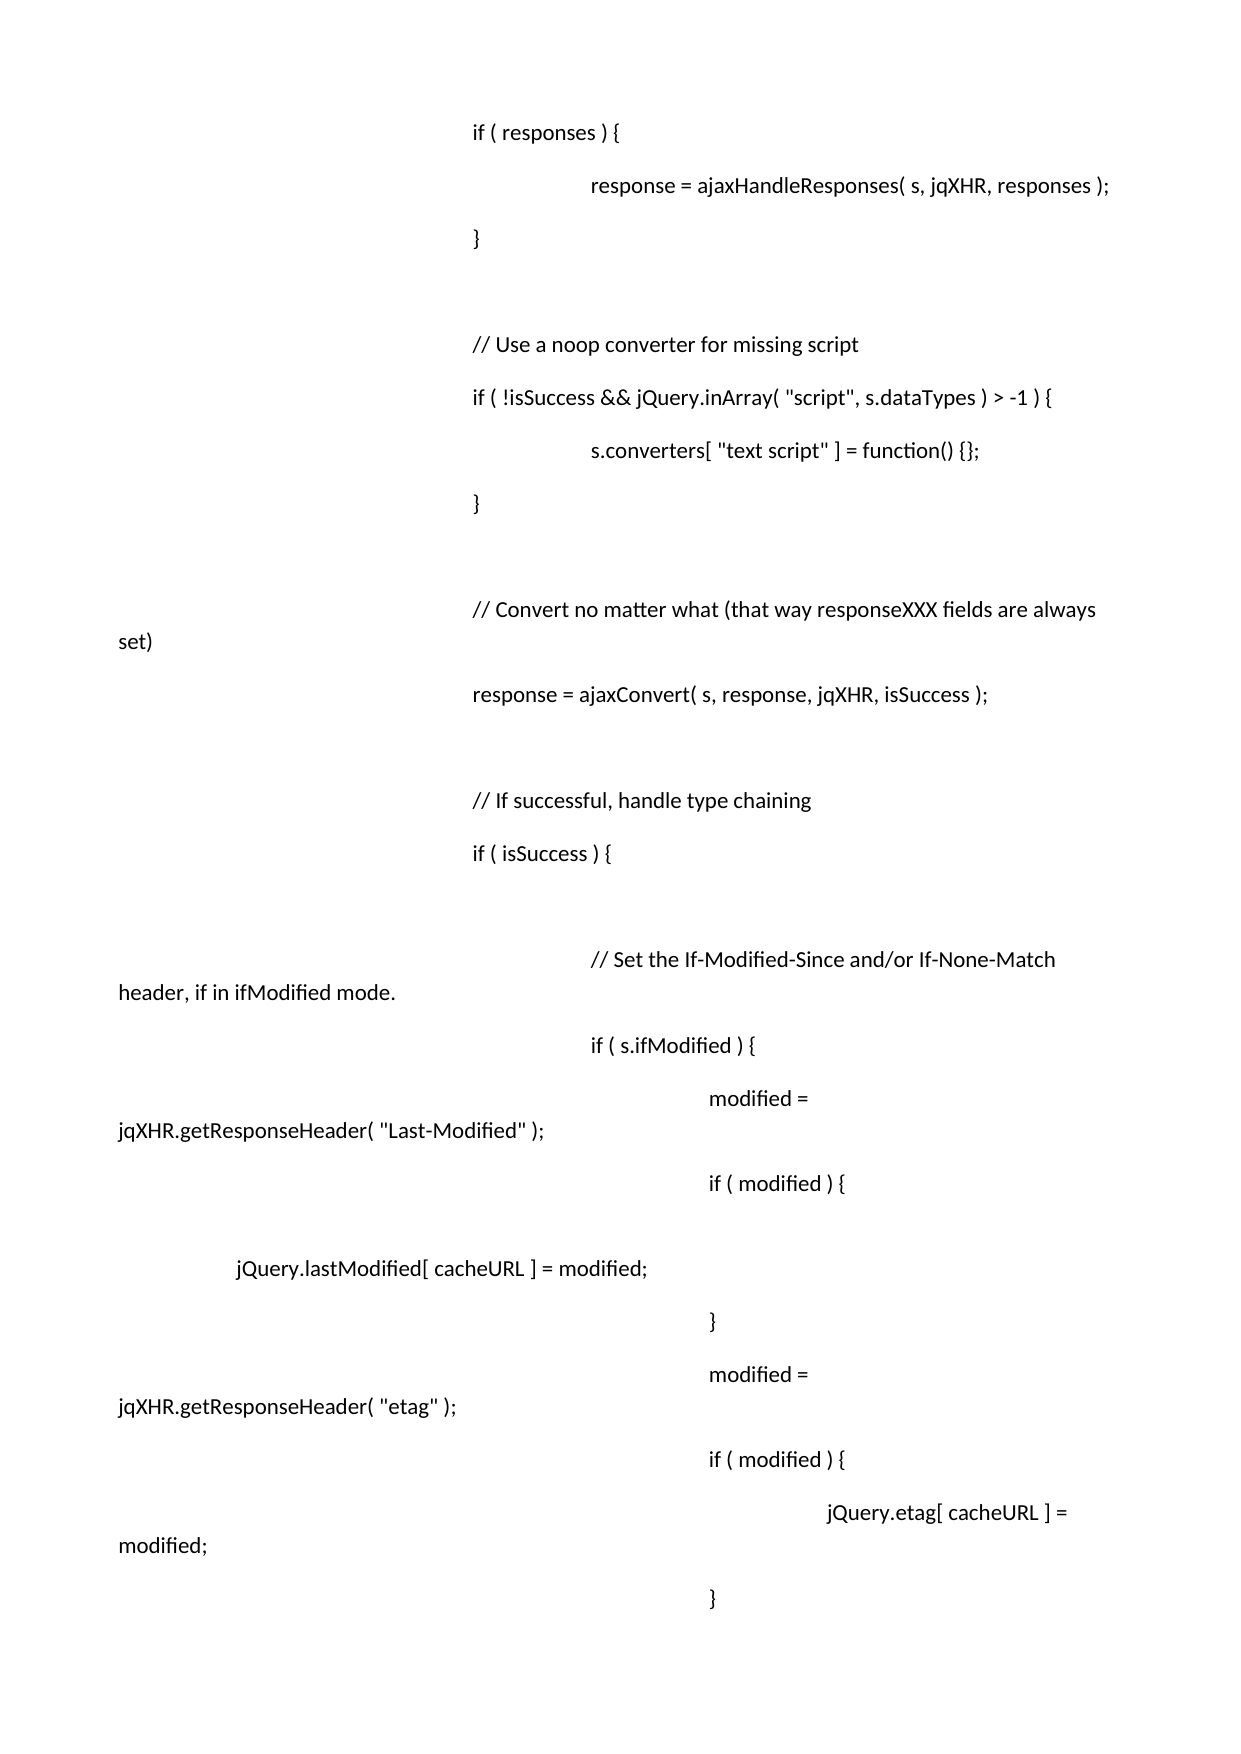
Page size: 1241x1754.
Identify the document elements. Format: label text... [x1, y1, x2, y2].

text jQuery.lastModified[ cacheURL ] = modified; [118, 1222, 1122, 1282]
text // Set the If-Modified-Since and/or If-None-Match header, if in ifModified mode. [118, 946, 1122, 1006]
text if ( responses ) { [118, 118, 1122, 146]
text } [118, 1584, 1122, 1612]
text if ( s.ifModified ) { [118, 1031, 1122, 1059]
text if ( modified ) { [118, 1446, 1122, 1473]
text s.converters[ "text script" ] = function() {}; [118, 436, 1122, 464]
text modified = jqXHR.getResponseHeader( "etag" ); [118, 1360, 1122, 1421]
text // Use a noop converter for missing script [118, 330, 1122, 358]
text if ( isSuccess ) { [118, 839, 1122, 868]
text response = ajaxConvert( s, response, jqXHR, isSuccess ); [118, 681, 1122, 708]
text response = ajaxHandleResponses( s, jqXHR, responses ); [118, 171, 1122, 199]
text } [118, 489, 1122, 517]
text } [118, 224, 1122, 252]
text if ( modified ) { [118, 1169, 1122, 1197]
text if ( !isSuccess && jQuery.inArray( "script", s.dataTypes ) > -1 ) { [118, 383, 1122, 411]
text jQuery.etag[ cacheURL ] = modified; [118, 1498, 1122, 1559]
text modified = jqXHR.getResponseHeader( "Last-Modified" ); [118, 1084, 1122, 1144]
text // If successful, handle type chaining [118, 787, 1122, 814]
text // Convert no matter what (that way responseXXX fields are always set) [118, 595, 1122, 656]
text } [118, 1307, 1122, 1335]
